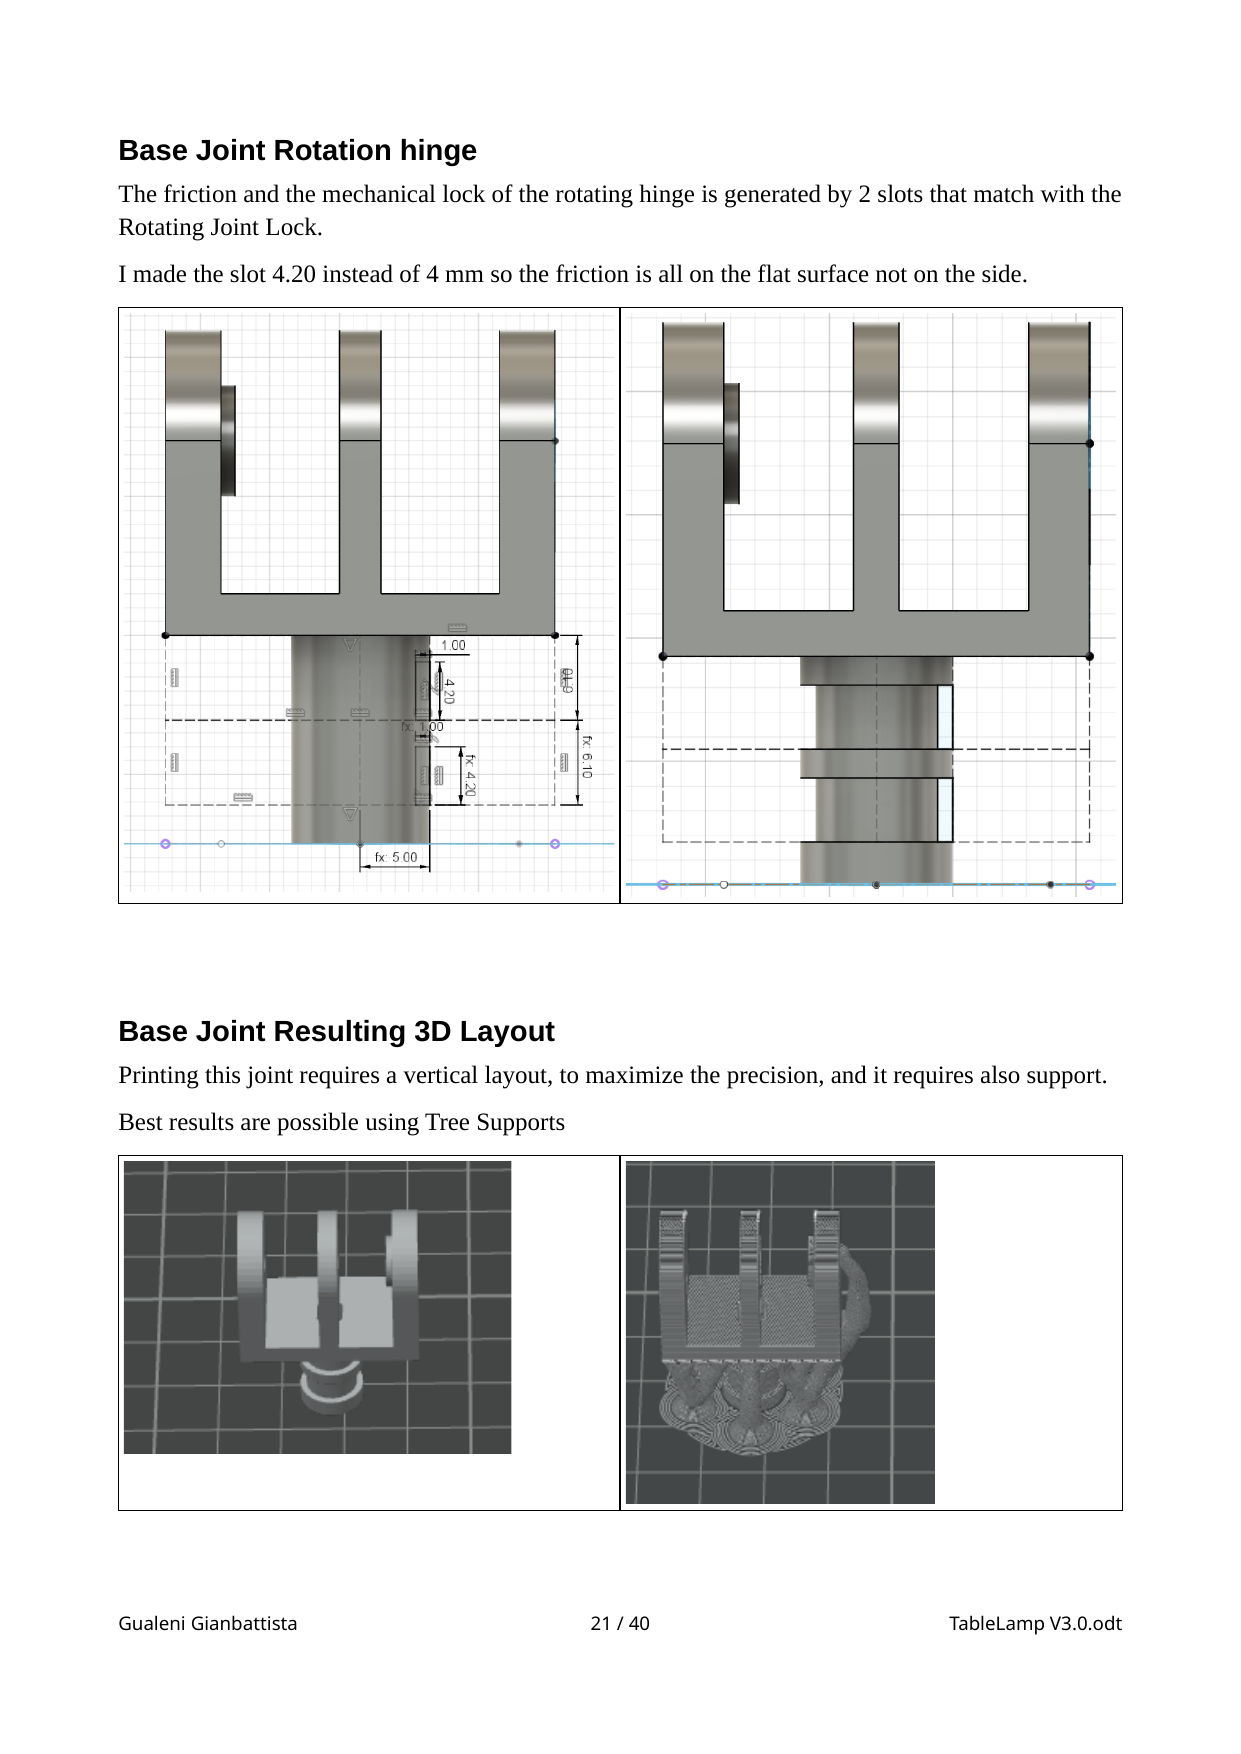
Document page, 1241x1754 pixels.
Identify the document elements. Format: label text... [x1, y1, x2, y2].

text The friction and the mechanical lock of the rotating hinge is generated by 2 slots that match with the Rotating Joint Lock. [118, 179, 1122, 241]
text Printing this joint requires a vertical layout, to maximize the precision, and it requires also support. [118, 1060, 1122, 1088]
picture [123, 1161, 512, 1454]
table_header [119, 1156, 619, 1509]
table_header [621, 1156, 1122, 1509]
picture [123, 313, 615, 892]
picture [625, 313, 1117, 897]
text I made the slot 4.20 instead of 4 mm so the friction is all on the flat surface not on the side. [118, 259, 1122, 288]
picture [625, 1161, 935, 1504]
table_header [621, 308, 1122, 903]
subtitle Base Joint Rotation hinge [118, 133, 1122, 166]
subtitle Base Joint Resulting 3D Layout [118, 1014, 1122, 1047]
table_header [119, 308, 619, 903]
text Best results are possible using Tree Supports [118, 1107, 1122, 1136]
